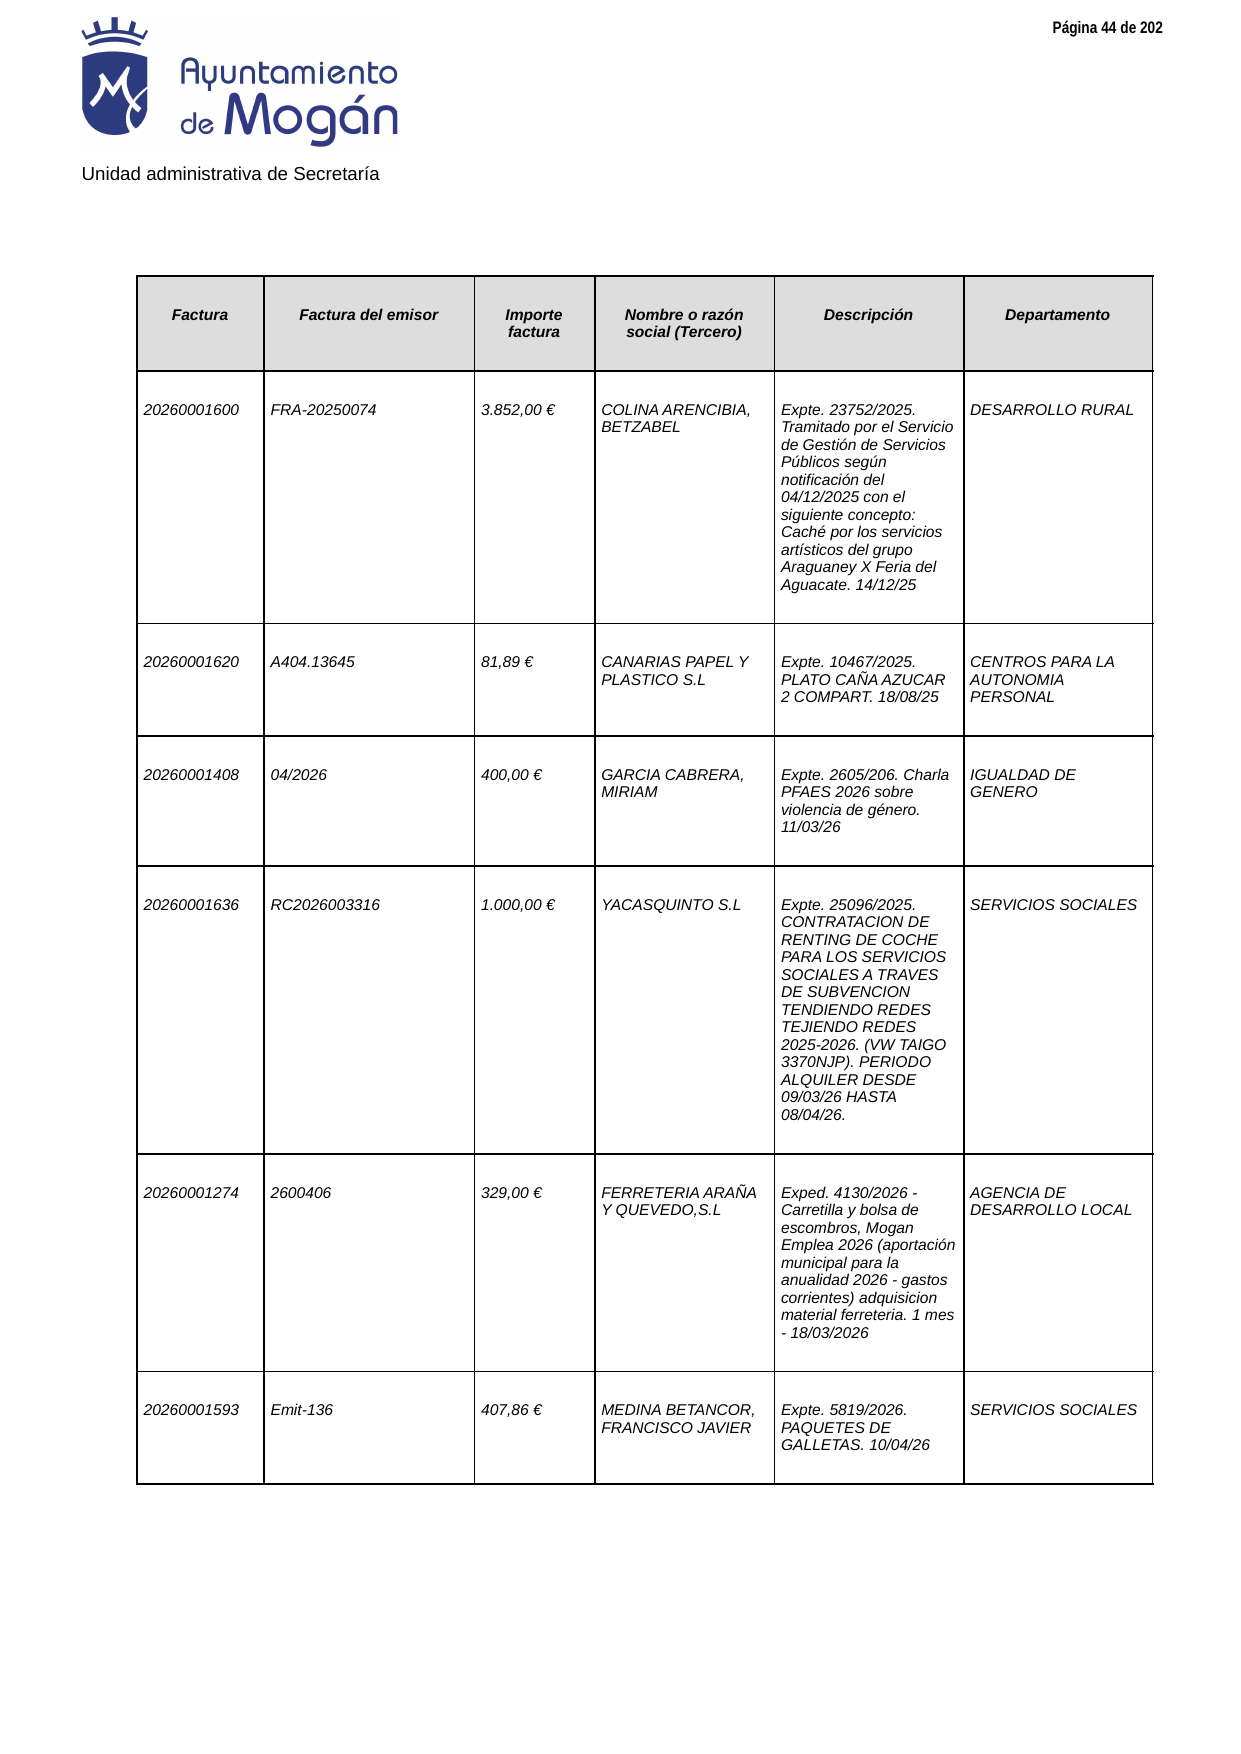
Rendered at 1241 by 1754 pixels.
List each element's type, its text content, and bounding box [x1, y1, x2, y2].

table_cell CENTROS PARA LA AUTONOMIA PERSONAL [965, 624, 1152, 735]
table_cell YACASQUINTO S.L [596, 867, 774, 1153]
table_cell 20260001274 [138, 1155, 263, 1371]
table_cell 400,00 € [475, 737, 594, 865]
picture [81, 17, 398, 153]
table_cell Expte. 5819/2026. PAQUETES DE GALLETAS. 10/04/26 [775, 1372, 963, 1483]
table_cell Emit-136 [265, 1372, 474, 1483]
table_header Departamento [965, 277, 1152, 370]
table_header Factura [138, 277, 263, 370]
table_cell 20260001408 [138, 737, 263, 865]
table_cell COLINA ARENCIBIA, BETZABEL [596, 372, 774, 623]
table_cell 04/2026 [265, 737, 474, 865]
table_cell 20260001620 [138, 624, 263, 735]
table_cell 329,00 € [475, 1155, 594, 1371]
table_cell A404.13645 [265, 624, 474, 735]
table_header Descripción [775, 277, 963, 370]
table_cell 407,86 € [475, 1372, 594, 1483]
table_cell IGUALDAD DE GENERO [965, 737, 1152, 865]
table_cell 81,89 € [475, 624, 594, 735]
table_cell Expte. 25096/2025. CONTRATACION DE RENTING DE COCHE PARA LOS SERVICIOS SOCIALES A TRAVES DE SUBVENCION TENDIENDO REDES TEJIENDO REDES 2025-2026. (VW TAIGO 3370NJP). PERIODO ALQUILER DESDE 09/03/26 HASTA 08/04/26. [775, 867, 963, 1153]
table_header Factura del emisor [265, 277, 474, 370]
table_cell CANARIAS PAPEL Y PLASTICO S.L [596, 624, 774, 735]
table_cell DESARROLLO RURAL [965, 372, 1152, 623]
table_cell 20260001593 [138, 1372, 263, 1483]
table_cell 1.000,00 € [475, 867, 594, 1153]
table_cell SERVICIOS SOCIALES [965, 867, 1152, 1153]
table_cell SERVICIOS SOCIALES [965, 1372, 1152, 1483]
table_cell Exped. 4130/2026 - Carretilla y bolsa de escombros, Mogan Emplea 2026 (aportación municipal para la anualidad 2026 - gastos corrientes) adquisicion material ferreteria. 1 mes - 18/03/2026 [775, 1155, 963, 1371]
table_cell MEDINA BETANCOR, FRANCISCO JAVIER [596, 1372, 774, 1483]
table_cell FERRETERIA ARAÑA Y QUEVEDO,S.L [596, 1155, 774, 1371]
table_cell Expte. 23752/2025. Tramitado por el Servicio de Gestión de Servicios Públicos según notificación del 04/12/2025 con el siguiente concepto: Caché por los servicios artísticos del grupo Araguaney X Feria del Aguacate. 14/12/25 [775, 372, 963, 623]
table_header Nombre o razón social (Tercero) [596, 277, 774, 370]
table_cell Expte. 10467/2025. PLATO CAÑA AZUCAR 2 COMPART. 18/08/25 [775, 624, 963, 735]
table_cell AGENCIA DE DESARROLLO LOCAL [965, 1155, 1152, 1371]
table_cell RC2026003316 [265, 867, 474, 1153]
table_cell Expte. 2605/206. Charla PFAES 2026 sobre violencia de género. 11/03/26 [775, 737, 963, 865]
table_cell 20260001636 [138, 867, 263, 1153]
table_cell 3.852,00 € [475, 372, 594, 623]
table_cell 2600406 [265, 1155, 474, 1371]
table_cell FRA-20250074 [265, 372, 474, 623]
table_header Importe factura [475, 277, 594, 370]
table_cell 20260001600 [138, 372, 263, 623]
table_cell GARCIA CABRERA, MIRIAM [596, 737, 774, 865]
